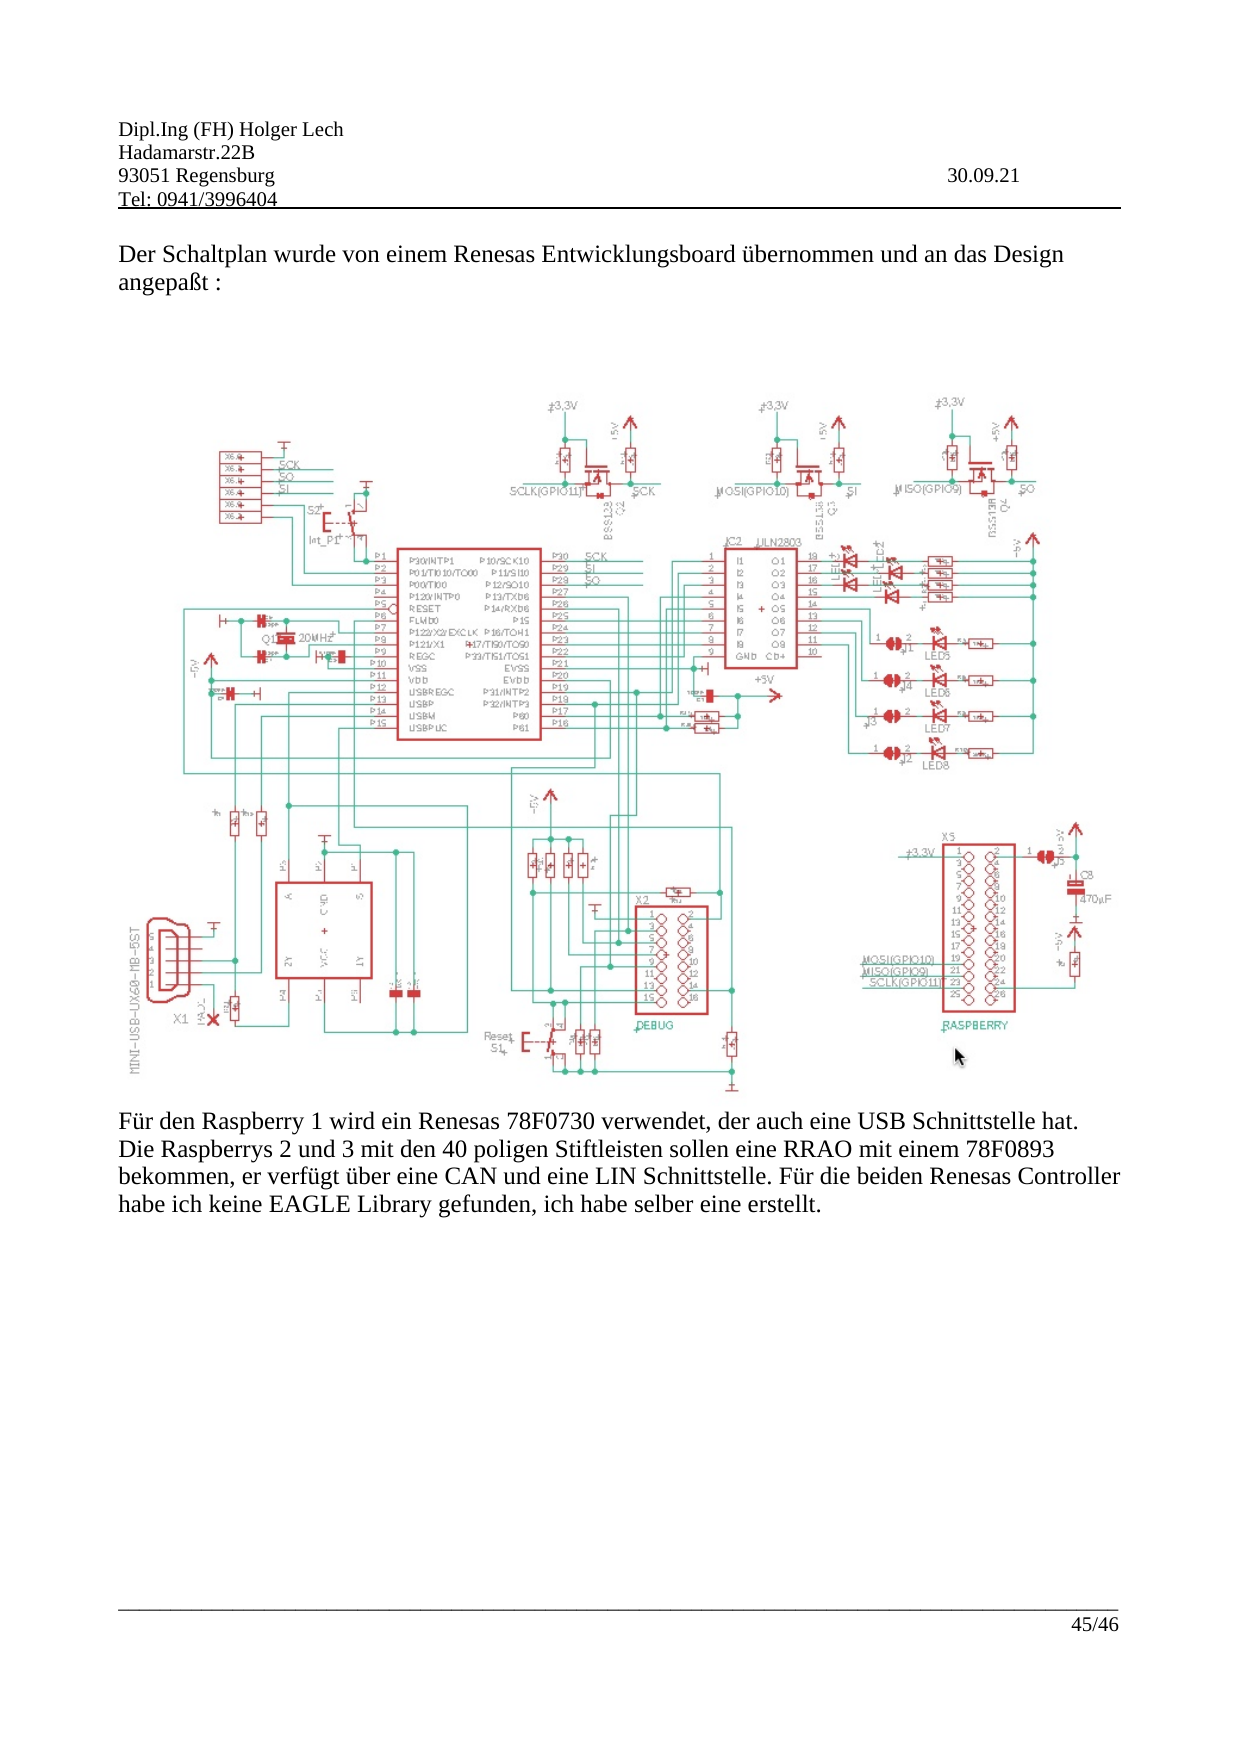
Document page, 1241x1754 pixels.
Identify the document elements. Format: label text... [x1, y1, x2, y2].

text Für den Raspberry 1 wird ein Renesas 78F0730 verwendet, der auch eine USB Schnittstelle hat. Die Raspberrys 2 und 3 mit den 40 poligen Stiftleisten sollen eine RRAO mit einem 78F0893 bekommen, er verfügt über eine CAN und eine LIN Schnittstelle. Für die beiden Renesas Controller habe ich keine EAGLE Library gefunden, ich habe selber eine erstellt. [118, 1107, 1122, 1218]
picture [118, 308, 1122, 1107]
text Der Schaltplan wurde von einem Renesas Entwicklungsboard übernommen und an das Design angepaßt : [118, 240, 1122, 296]
